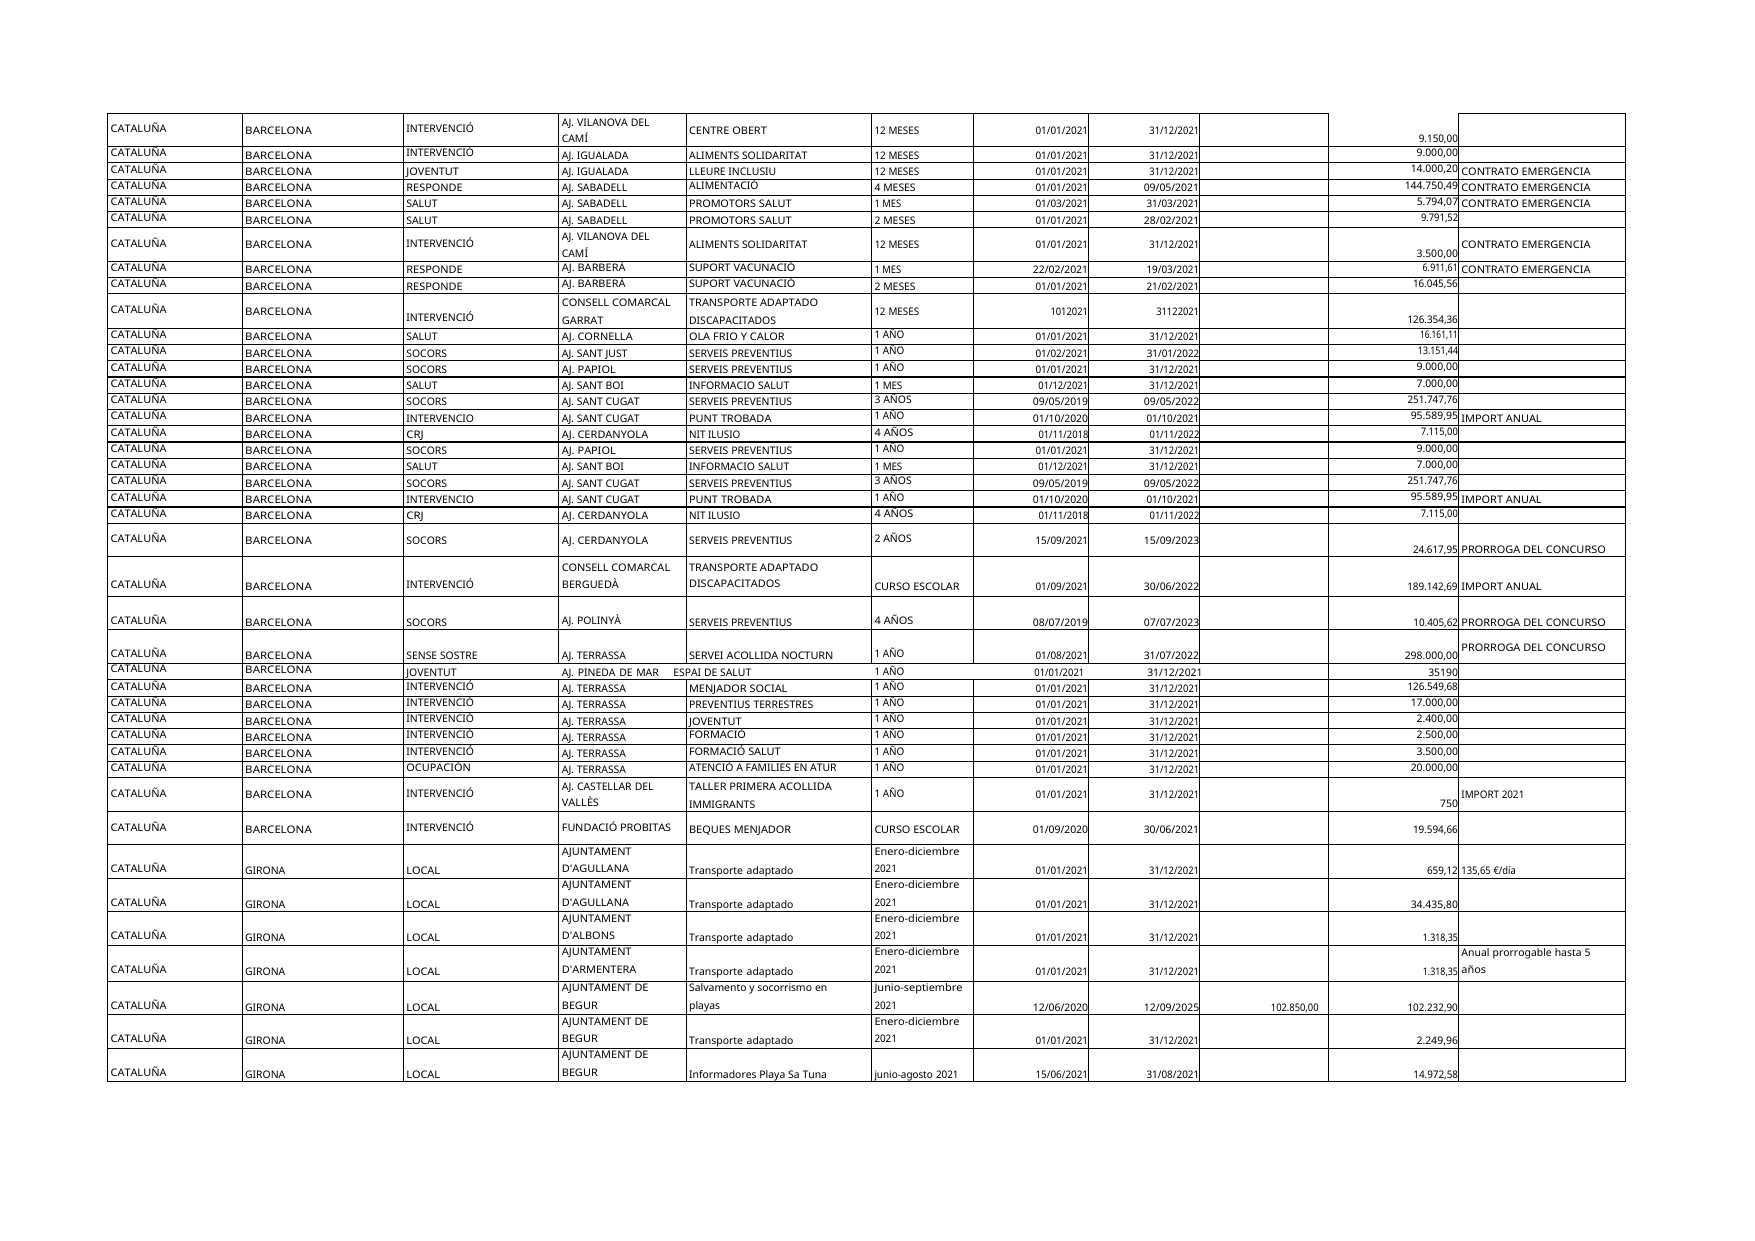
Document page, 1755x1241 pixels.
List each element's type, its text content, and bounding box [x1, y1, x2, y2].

table_cell ALIMENTS SOLIDARITAT [687, 228, 871, 261]
table_cell 34.435,80 [1329, 879, 1458, 911]
table_cell [1459, 982, 1625, 1014]
table_cell CATALUÑA [108, 394, 242, 409]
table_cell 1012021 [974, 294, 1088, 328]
table_cell INTERVENCIÓ [404, 294, 558, 328]
table_cell [1459, 912, 1625, 944]
table_cell AJ. SANT JUST [559, 345, 686, 360]
table_cell BARCELONA [243, 163, 403, 178]
table_cell 31/01/2022 [1089, 345, 1199, 360]
table_cell 01/11/2022 [1089, 508, 1199, 523]
table_cell ALIMENTACIÓ [687, 180, 871, 195]
table_cell 1.318,35 [1329, 912, 1458, 944]
table_cell CATALUÑA [108, 762, 242, 777]
table_cell AJUNTAMENT DE BEGUR [559, 982, 686, 1014]
table_cell LOCAL [404, 946, 558, 981]
table_cell 09/05/2022 [1089, 475, 1199, 490]
table_cell 35190 [1329, 664, 1458, 679]
table_cell 09/05/2019 [974, 475, 1088, 490]
table_cell 01/01/2021 [974, 163, 1088, 178]
table_cell Enero-diciembre 2021 [872, 879, 973, 911]
table_cell Enero-diciembre 2021 [872, 1015, 973, 1048]
table_cell 4 AÑOS [872, 426, 973, 441]
table_cell BARCELONA [243, 361, 403, 376]
table_cell 01/01/2021 [974, 278, 1088, 293]
table_cell AJ. CERDANYOLA [559, 426, 686, 441]
table_cell SOCORS [404, 524, 558, 556]
table_cell LOCAL [404, 1015, 558, 1048]
table_cell 1 AÑO [872, 443, 973, 458]
table_cell [1200, 912, 1328, 944]
table_cell PROMOTORS SALUT [687, 212, 871, 227]
table_cell LOCAL [404, 982, 558, 1014]
table_cell CATALUÑA [108, 713, 242, 728]
table_cell AJ. PAPIOL [559, 443, 686, 458]
table_cell BARCELONA [243, 378, 403, 393]
table_cell AJUNTAMENT D'ARMENTERA [559, 946, 686, 981]
table_cell AJ. CERDANYOLA [559, 524, 686, 556]
table_cell 31/12/2021 [1089, 459, 1199, 474]
table_cell 6.911,61 [1329, 262, 1458, 277]
table_cell 20.000,00 [1329, 762, 1458, 777]
table_cell AJ. CASTELLAR DEL VALLÈS [559, 778, 686, 811]
table_cell [1459, 378, 1625, 393]
table_cell BARCELONA [243, 147, 403, 162]
table_cell [1459, 713, 1625, 728]
table_cell RESPONDE [404, 262, 558, 277]
table_cell [1200, 378, 1328, 393]
table_cell AJ. TERRASSA [559, 697, 686, 712]
table_cell [1200, 1049, 1328, 1081]
table_cell SENSE SOSTRE [404, 630, 558, 663]
table_cell 144.750,49 [1329, 180, 1458, 195]
table_cell AJ. TERRASSA [559, 729, 686, 744]
table_cell [1459, 426, 1625, 441]
table_cell Informadores Playa Sa Tuna [687, 1049, 871, 1081]
table_cell IMPORT ANUAL [1459, 491, 1625, 506]
table_cell AJ. SANT CUGAT [559, 410, 686, 425]
table_cell 01/01/2021 [974, 729, 1088, 744]
table_cell 31/03/2021 [1089, 196, 1199, 211]
table_cell CATALUÑA [108, 426, 242, 441]
table_cell 1 AÑO [872, 745, 973, 761]
table_cell CATALUÑA [108, 680, 242, 696]
table_cell BARCELONA [243, 680, 403, 696]
table_cell BARCELONA [243, 697, 403, 712]
table_cell FORMACIÓ [687, 729, 871, 744]
table_cell 3 AÑOS [872, 394, 973, 409]
table_cell AJ. SANT BOI [559, 459, 686, 474]
table_cell [1200, 228, 1328, 261]
table_cell CATALUÑA [108, 361, 242, 376]
table_cell [1200, 778, 1328, 811]
table_cell 12 MESES [872, 228, 973, 261]
table_cell CATALUÑA [108, 212, 242, 227]
table_cell 01/02/2021 [974, 345, 1088, 360]
table_cell AJ. SANT CUGAT [559, 491, 686, 506]
table_cell 01/12/2021 [974, 459, 1088, 474]
table_cell CURSO ESCOLAR [872, 812, 973, 844]
table_cell SALUT [404, 459, 558, 474]
table_cell CATALUÑA [108, 228, 242, 261]
table_cell 16.161,11 [1329, 329, 1458, 344]
table_cell CATALUÑA [108, 879, 242, 911]
table_cell [1459, 147, 1625, 162]
table_cell BARCELONA [243, 278, 403, 293]
table_cell AJ. IGUALADA [559, 147, 686, 162]
table_cell 31/12/2021 [1089, 845, 1199, 878]
table_cell 21/02/2021 [1089, 278, 1199, 293]
table_cell ALIMENTS SOLIDARITAT [687, 147, 871, 162]
table_cell [1200, 345, 1328, 360]
table_cell 5.794,07 [1329, 196, 1458, 211]
table_cell 12 MESES [872, 294, 973, 328]
table_cell 09/05/2022 [1089, 394, 1199, 409]
table_cell CATALUÑA [108, 147, 242, 162]
table_cell AJ. TERRASSA [559, 630, 686, 663]
table_header CATALUÑA [108, 114, 242, 146]
table_cell 126.549,68 [1329, 680, 1458, 696]
table_cell 31/12/2021 [1089, 163, 1199, 178]
table_cell AJUNTAMENT D'AGULLANA [559, 879, 686, 911]
table_cell 2 AÑOS [872, 524, 973, 556]
table_cell 01/01/2021 [974, 1015, 1088, 1048]
table_cell AJ. CERDANYOLA [559, 508, 686, 523]
table_cell 1 AÑO [872, 410, 973, 425]
table_cell 01/01/2021 [974, 762, 1088, 777]
table_cell PREVENTIUS TERRESTRES [687, 697, 871, 712]
table_cell IMPORT ANUAL [1459, 410, 1625, 425]
table_cell [1459, 459, 1625, 474]
table_cell [1200, 1015, 1328, 1048]
table_cell [1200, 491, 1328, 506]
table_cell 4 AÑOS [872, 597, 973, 629]
table_cell SERVEIS PREVENTIUS [687, 524, 871, 556]
table_cell CATALUÑA [108, 443, 242, 458]
table_cell 28/02/2021 [1089, 212, 1199, 227]
table_cell 22/02/2021 [974, 262, 1088, 277]
table_cell 01/01/2021 [974, 228, 1088, 261]
table_cell ATENCIÓ A FAMILIES EN ATUR [687, 762, 871, 777]
table_cell 31122021 [1089, 294, 1199, 328]
table_cell AJ. PAPIOL [559, 361, 686, 376]
table_cell junio-agosto 2021 [872, 1049, 973, 1081]
table_cell 08/07/2019 [974, 597, 1088, 629]
table_cell GIRONA [243, 982, 403, 1014]
table_cell [1459, 680, 1625, 696]
table_cell 01/01/2021 [974, 329, 1088, 344]
table_cell 07/07/2023 [1089, 597, 1199, 629]
table_cell Enero-diciembre 2021 [872, 845, 973, 878]
table_cell 1 AÑO [872, 491, 973, 506]
table_cell 2.400,00 [1329, 713, 1458, 728]
table_cell 15/06/2021 [974, 1049, 1088, 1081]
table_cell CONTRATO EMERGENCIA [1459, 180, 1625, 195]
table_cell 1 MES [872, 262, 973, 277]
table_cell BARCELONA [243, 294, 403, 328]
table_cell [1200, 713, 1328, 728]
table_cell Salvamento y socorrismo en playas [687, 982, 871, 1014]
table_cell AJ. SANT CUGAT [559, 475, 686, 490]
table_cell BARCELONA [243, 426, 403, 441]
table_cell [1200, 394, 1328, 409]
table_cell LLEURE INCLUSIU [687, 163, 871, 178]
table_cell SOCORS [404, 345, 558, 360]
table_cell 135,65 €/día [1459, 845, 1625, 878]
table_cell 01/11/2022 [1089, 426, 1199, 441]
table_cell 9.000,00 [1329, 361, 1458, 376]
table_cell SUPORT VACUNACIÓ [687, 278, 871, 293]
table_cell 102.850,00 [1200, 982, 1328, 1014]
table_cell [1459, 345, 1625, 360]
table_cell CATALUÑA [108, 410, 242, 425]
table_cell 1 MES [872, 459, 973, 474]
table_cell 31/12/2021 [1089, 762, 1199, 777]
table_cell OCUPACIÓN [404, 762, 558, 777]
table_cell CATALUÑA [108, 329, 242, 344]
table_cell INTERVENCIO [404, 410, 558, 425]
table_cell 31/12/2021 [1089, 680, 1199, 696]
table_cell 01/01/2021 [974, 147, 1088, 162]
table_cell IMPORT ANUAL [1459, 557, 1625, 596]
table_cell AJ. SABADELL [559, 212, 686, 227]
table_cell INTERVENCIÓ [404, 557, 558, 596]
table_cell BARCELONA [243, 228, 403, 261]
table_cell CATALUÑA [108, 524, 242, 556]
table_cell 3 AÑOS [872, 475, 973, 490]
table_cell 1 AÑO [872, 762, 973, 777]
table_cell CATALUÑA [108, 597, 242, 629]
table_cell 95.589,95 [1329, 491, 1458, 506]
table_cell 31/12/2021 [1089, 778, 1199, 811]
table_cell 01/03/2021 [974, 196, 1088, 211]
table_cell CONSELL COMARCAL BERGUEDÀ [559, 557, 686, 596]
table_cell 12/06/2020 [974, 982, 1088, 1014]
table_cell INTERVENCIO [404, 491, 558, 506]
table_cell Transporte adaptado [687, 1015, 871, 1048]
table_cell 01/01/2021 [974, 845, 1088, 878]
table_cell TRANSPORTE ADAPTADO DISCAPACITADOS [687, 294, 871, 328]
table_cell 7.000,00 [1329, 378, 1458, 393]
table_cell SOCORS [404, 394, 558, 409]
table_cell CATALUÑA [108, 1015, 242, 1048]
table_cell [1459, 879, 1625, 911]
table_cell CATALUÑA [108, 557, 242, 596]
table_cell BARCELONA [243, 812, 403, 844]
table_cell PROMOTORS SALUT [687, 196, 871, 211]
table_cell 1 AÑO [872, 680, 973, 696]
table_cell 1 AÑO [872, 729, 973, 744]
table_cell [1459, 745, 1625, 761]
table_cell BEQUES MENJADOR [687, 812, 871, 844]
table_cell CATALUÑA [108, 491, 242, 506]
table_cell BARCELONA [243, 491, 403, 506]
table_cell [1200, 508, 1328, 523]
table_cell SERVEIS PREVENTIUS [687, 345, 871, 360]
table_cell [1200, 812, 1328, 844]
table_cell BARCELONA [243, 459, 403, 474]
table_cell 3.500,00 [1329, 745, 1458, 761]
table_cell 12/09/2025 [1089, 982, 1199, 1014]
table_cell AJUNTAMENT DE BEGUR [559, 1015, 686, 1048]
table_cell [1459, 212, 1625, 227]
table_cell CATALUÑA [108, 630, 242, 663]
table_cell NIT ILUSIO [687, 426, 871, 441]
table_cell 19.594,66 [1329, 812, 1458, 844]
table_cell 01/10/2020 [974, 491, 1088, 506]
table_cell INFORMACIO SALUT [687, 378, 871, 393]
table_cell [1200, 762, 1328, 777]
table_cell 31/07/2022 [1089, 630, 1199, 663]
table_cell AJ. SANT BOI [559, 378, 686, 393]
table_cell SERVEIS PREVENTIUS [687, 443, 871, 458]
table_cell 01/01/2021 [974, 180, 1088, 195]
table_cell 2 MESES [872, 278, 973, 293]
table_cell INTERVENCIÓ [404, 778, 558, 811]
table_cell CURSO ESCOLAR [872, 557, 973, 596]
table_cell NIT ILUSIO [687, 508, 871, 523]
table_header INTERVENCIÓ [404, 114, 558, 146]
table_cell 1 AÑO [872, 329, 973, 344]
table_cell GIRONA [243, 1015, 403, 1048]
table_cell BARCELONA [243, 196, 403, 211]
table_cell AJ. SABADELL [559, 180, 686, 195]
table_cell CATALUÑA [108, 294, 242, 328]
table_cell 251.747,76 [1329, 394, 1458, 409]
table_cell SALUT [404, 212, 558, 227]
table_cell AJ. CORNELLA [559, 329, 686, 344]
table_header 12 MESES [872, 114, 973, 146]
table_cell CATALUÑA [108, 729, 242, 744]
table_header [1459, 114, 1625, 146]
table_cell 01/09/2020 [974, 812, 1088, 844]
table_cell AJUNTAMENT DE BEGUR [559, 1049, 686, 1081]
table_cell SALUT [404, 329, 558, 344]
table_cell BARCELONA [243, 262, 403, 277]
table_cell [1200, 597, 1328, 629]
table_cell RESPONDE [404, 180, 558, 195]
table_cell 01/01/2021 [974, 212, 1088, 227]
table_header 01/01/2021 [974, 114, 1088, 146]
table_cell CATALUÑA [108, 946, 242, 981]
table_cell 3.500,00 [1329, 228, 1458, 261]
table_cell BARCELONA [243, 762, 403, 777]
table_cell [1459, 812, 1625, 844]
table_cell BARCELONA [243, 443, 403, 458]
table_cell [1459, 729, 1625, 744]
table_cell 01/11/2018 [974, 426, 1088, 441]
table_cell JOVENTUT [404, 163, 558, 178]
table_cell BARCELONA [243, 630, 403, 663]
table_cell [1459, 394, 1625, 409]
table_cell CATALUÑA [108, 508, 242, 523]
table_cell CATALUÑA [108, 982, 242, 1014]
table_cell 31/12/2021 [1089, 329, 1199, 344]
table_cell CATALUÑA [108, 745, 242, 761]
table_cell RESPONDE [404, 278, 558, 293]
table_header AJ. VILANOVA DEL CAMÍ [559, 114, 686, 146]
table_cell CATALUÑA [108, 180, 242, 195]
table_cell [1459, 361, 1625, 376]
table_cell FUNDACIÓ PROBITAS [559, 812, 686, 844]
table_cell 659,12 [1329, 845, 1458, 878]
table_cell 14.972,58 [1329, 1049, 1458, 1081]
table_cell AJ. BARBERÀ [559, 278, 686, 293]
table_cell PRORROGA DEL CONCURSO [1459, 597, 1625, 629]
table_cell CATALUÑA [108, 163, 242, 178]
table_cell [1200, 729, 1328, 744]
table_cell 15/09/2021 [974, 524, 1088, 556]
table_cell 31/12/2021 [1089, 912, 1199, 944]
table_cell 7.000,00 [1329, 459, 1458, 474]
table_cell 1.318,35 [1329, 946, 1458, 981]
table_cell Anual prorrogable hasta 5 años [1459, 946, 1625, 981]
table_cell AJ. POLINYÀ [559, 597, 686, 629]
table_cell LOCAL [404, 912, 558, 944]
table_cell Transporte adaptado [687, 946, 871, 981]
table_cell CATALUÑA [108, 345, 242, 360]
table_cell 01/01/2021 [974, 778, 1088, 811]
table_cell CATALUÑA [108, 378, 242, 393]
table_header CENTRE OBERT [687, 114, 871, 146]
table_cell JOVENTUT AJ. PINEDA DE MAR ESPAI DE SALUT 1 AÑO 01/01/2021 31/12/2021 [404, 664, 1328, 679]
table_cell [1459, 697, 1625, 712]
table_cell AJ. SANT CUGAT [559, 394, 686, 409]
table_cell 31/12/2021 [1089, 147, 1199, 162]
table_cell [1200, 946, 1328, 981]
table_cell 102.232,90 [1329, 982, 1458, 1014]
table_cell [1459, 1015, 1625, 1048]
table_cell BARCELONA [243, 475, 403, 490]
table_cell SUPORT VACUNACIÓ [687, 262, 871, 277]
table_cell CONSELL COMARCAL GARRAT [559, 294, 686, 328]
table_cell AJUNTAMENT D'ALBONS [559, 912, 686, 944]
table_cell 126.354,36 [1329, 294, 1458, 328]
table_cell Enero-diciembre 2021 [872, 912, 973, 944]
table_cell 31/12/2021 [1089, 713, 1199, 728]
table_header BARCELONA [243, 114, 403, 146]
table_cell 30/06/2022 [1089, 557, 1199, 596]
table_cell SALUT [404, 378, 558, 393]
table_cell [1459, 508, 1625, 523]
table_cell [1200, 163, 1328, 178]
table_cell SERVEIS PREVENTIUS [687, 394, 871, 409]
table_cell 9.000,00 [1329, 147, 1458, 162]
table_cell CATALUÑA [108, 697, 242, 712]
table_cell AJ. TERRASSA [559, 745, 686, 761]
table_cell [1200, 329, 1328, 344]
table_cell [1200, 426, 1328, 441]
table_cell CATALUÑA [108, 812, 242, 844]
table_cell AJ. TERRASSA [559, 762, 686, 777]
table_cell 01/10/2021 [1089, 410, 1199, 425]
table_cell FORMACIÓ SALUT [687, 745, 871, 761]
table_cell 30/06/2021 [1089, 812, 1199, 844]
table_cell [1200, 630, 1328, 663]
table_cell INTERVENCIÓ [404, 228, 558, 261]
table_cell 01/10/2020 [974, 410, 1088, 425]
table_cell [1200, 697, 1328, 712]
table_cell BARCELONA [243, 597, 403, 629]
table_cell MENJADOR SOCIAL [687, 680, 871, 696]
table_cell GIRONA [243, 912, 403, 944]
table_cell SERVEIS PREVENTIUS [687, 361, 871, 376]
table_cell OLA FRIO Y CALOR [687, 329, 871, 344]
table_cell 01/08/2021 [974, 630, 1088, 663]
table_cell CATALUÑA [108, 475, 242, 490]
table_cell CATALUÑA [108, 196, 242, 211]
table_cell 13.151,44 [1329, 345, 1458, 360]
table_cell [1200, 410, 1328, 425]
table_cell [1200, 262, 1328, 277]
table_cell SERVEIS PREVENTIUS [687, 475, 871, 490]
table_cell 1 MES [872, 196, 973, 211]
table_cell 01/01/2021 [974, 713, 1088, 728]
table_cell 01/01/2021 [974, 697, 1088, 712]
table_cell 31/12/2021 [1089, 697, 1199, 712]
table_cell INTERVENCIÓ [404, 697, 558, 712]
table_cell CONTRATO EMERGENCIA [1459, 196, 1625, 211]
table_cell PRORROGA DEL CONCURSO [1459, 524, 1625, 556]
table_cell SERVEI ACOLLIDA NOCTURN [687, 630, 871, 663]
table_cell [1200, 459, 1328, 474]
table_cell AJ. SABADELL [559, 196, 686, 211]
table_cell INTERVENCIÓ [404, 812, 558, 844]
table_cell GIRONA [243, 845, 403, 878]
table_cell 4 AÑOS [872, 508, 973, 523]
table_cell 4 MESES [872, 180, 973, 195]
table_cell SALUT [404, 196, 558, 211]
table_cell Transporte adaptado [687, 912, 871, 944]
table_cell [1200, 278, 1328, 293]
table_cell 16.045,56 [1329, 278, 1458, 293]
table_cell 298.000,00 [1329, 630, 1458, 663]
table_cell PRORROGA DEL CONCURSO [1459, 630, 1625, 663]
table_cell [1200, 443, 1328, 458]
table_header [1200, 114, 1328, 146]
table_cell GIRONA [243, 946, 403, 981]
table_cell AJ. BARBERÀ [559, 262, 686, 277]
table_cell 14.000,20 [1329, 163, 1458, 178]
table_cell 1 AÑO [872, 697, 973, 712]
table_cell CATALUÑA [108, 459, 242, 474]
table_cell 7.115,00 [1329, 426, 1458, 441]
table_cell [1200, 680, 1328, 696]
table_cell 31/12/2021 [1089, 729, 1199, 744]
table_cell BARCELONA [243, 212, 403, 227]
table_cell BARCELONA [243, 508, 403, 523]
table_cell SOCORS [404, 597, 558, 629]
table_cell CRJ [404, 508, 558, 523]
table_cell 9.000,00 [1329, 443, 1458, 458]
table_cell 1 AÑO [872, 713, 973, 728]
table_cell BARCELONA [243, 778, 403, 811]
table_cell 31/12/2021 [1089, 879, 1199, 911]
table_cell 31/12/2021 [1089, 1015, 1199, 1048]
table_cell 2 MESES [872, 212, 973, 227]
table_cell BARCELONA [243, 664, 403, 679]
table_cell 01/01/2021 [974, 745, 1088, 761]
table_cell 1 AÑO [872, 630, 973, 663]
table_cell BARCELONA [243, 524, 403, 556]
table_cell [1459, 329, 1625, 344]
table_cell [1459, 294, 1625, 328]
table_cell [1200, 147, 1328, 162]
table_cell 2.500,00 [1329, 729, 1458, 744]
table_cell 15/09/2023 [1089, 524, 1199, 556]
table_cell [1459, 762, 1625, 777]
table_cell BARCELONA [243, 329, 403, 344]
table_cell 19/03/2021 [1089, 262, 1199, 277]
table_cell CONTRATO EMERGENCIA [1459, 163, 1625, 178]
table_cell BARCELONA [243, 729, 403, 744]
table_header 9.150,00 [1329, 113, 1458, 146]
table_cell [1459, 1049, 1625, 1081]
table_cell 7.115,00 [1329, 508, 1458, 523]
table_cell TRANSPORTE ADAPTADO DISCAPACITADOS [687, 557, 871, 596]
table_cell SOCORS [404, 361, 558, 376]
table_cell Transporte adaptado [687, 845, 871, 878]
table_cell 01/01/2021 [974, 946, 1088, 981]
table_cell SERVEIS PREVENTIUS [687, 597, 871, 629]
table_cell AJ. TERRASSA [559, 713, 686, 728]
table_cell CATALUÑA [108, 1049, 242, 1081]
table_cell 1 MES [872, 378, 973, 393]
table_cell 31/12/2021 [1089, 745, 1199, 761]
table_cell Transporte adaptado [687, 879, 871, 911]
table_cell [1200, 557, 1328, 596]
table_cell AJUNTAMENT D'AGULLANA [559, 845, 686, 878]
table_cell INFORMACIO SALUT [687, 459, 871, 474]
table_cell BARCELONA [243, 557, 403, 596]
table_cell 31/08/2021 [1089, 1049, 1199, 1081]
table_cell 10.405,62 [1329, 597, 1458, 629]
table_cell CATALUÑA [108, 912, 242, 944]
table_cell PUNT TROBADA [687, 410, 871, 425]
table_cell 24.617,95 [1329, 524, 1458, 556]
table_cell 01/01/2021 [974, 879, 1088, 911]
table_cell 31/12/2021 [1089, 946, 1199, 981]
table_cell CATALUÑA [108, 845, 242, 878]
table_cell [1200, 361, 1328, 376]
table_cell CATALUÑA [108, 778, 242, 811]
table_cell 01/01/2021 [974, 912, 1088, 944]
table_cell 09/05/2019 [974, 394, 1088, 409]
table_cell 1 AÑO [872, 361, 973, 376]
table_cell SOCORS [404, 475, 558, 490]
table_cell AJ. TERRASSA [559, 680, 686, 696]
table_cell 01/11/2018 [974, 508, 1088, 523]
table_header 31/12/2021 [1089, 114, 1199, 146]
table_cell CATALUÑA [108, 262, 242, 277]
table_cell INTERVENCIÓ [404, 713, 558, 728]
table_cell 01/12/2021 [974, 378, 1088, 393]
table_cell Enero-diciembre 2021 [872, 946, 973, 981]
table_cell [1200, 294, 1328, 328]
table_cell 750 [1329, 778, 1458, 811]
table_cell BARCELONA [243, 410, 403, 425]
table_cell INTERVENCIÓ [404, 147, 558, 162]
table_cell AJ. IGUALADA [559, 163, 686, 178]
table_cell 31/12/2021 [1089, 361, 1199, 376]
table_cell 95.589,95 [1329, 410, 1458, 425]
table_cell GIRONA [243, 879, 403, 911]
table_cell 01/10/2021 [1089, 491, 1199, 506]
table_cell [1200, 212, 1328, 227]
table_cell [1459, 664, 1625, 679]
table_cell 12 MESES [872, 163, 973, 178]
table_cell [1459, 278, 1625, 293]
table_cell BARCELONA [243, 180, 403, 195]
table_cell 31/12/2021 [1089, 378, 1199, 393]
table_cell 17.000,00 [1329, 697, 1458, 712]
table_cell 09/05/2021 [1089, 180, 1199, 195]
table_cell PUNT TROBADA [687, 491, 871, 506]
table_cell IMPORT 2021 [1459, 778, 1625, 811]
table_cell 251.747,76 [1329, 475, 1458, 490]
table_cell 01/01/2021 [974, 680, 1088, 696]
table_cell [1200, 879, 1328, 911]
table_cell 189.142,69 [1329, 557, 1458, 596]
table_cell LOCAL [404, 845, 558, 878]
table_cell 12 MESES [872, 147, 973, 162]
table_cell [1200, 196, 1328, 211]
table_cell CATALUÑA [108, 664, 242, 679]
table_cell BARCELONA [243, 745, 403, 761]
table_cell 1 AÑO [872, 345, 973, 360]
table_cell 31/12/2021 [1089, 228, 1199, 261]
table_cell [1459, 443, 1625, 458]
table_cell INTERVENCIÓ [404, 729, 558, 744]
table_cell BARCELONA [243, 713, 403, 728]
table_cell BARCELONA [243, 345, 403, 360]
table_cell [1200, 745, 1328, 761]
table_cell CONTRATO EMERGENCIA [1459, 262, 1625, 277]
table_cell 01/01/2021 [974, 443, 1088, 458]
table_cell CATALUÑA [108, 278, 242, 293]
table_cell [1200, 845, 1328, 878]
table_cell 31/12/2021 [1089, 443, 1199, 458]
table_cell [1200, 475, 1328, 490]
table_cell 1 AÑO [872, 778, 973, 811]
table_cell LOCAL [404, 1049, 558, 1081]
table_cell 9.791,52 [1329, 212, 1458, 227]
table_cell [1200, 180, 1328, 195]
table_cell BARCELONA [243, 394, 403, 409]
table_cell JOVENTUT [687, 713, 871, 728]
table_cell [1459, 475, 1625, 490]
table_cell TALLER PRIMERA ACOLLIDA IMMIGRANTS [687, 778, 871, 811]
table_cell CONTRATO EMERGENCIA [1459, 228, 1625, 261]
table_cell CRJ [404, 426, 558, 441]
table_cell 01/01/2021 [974, 361, 1088, 376]
table_cell LOCAL [404, 879, 558, 911]
table_cell INTERVENCIÓ [404, 745, 558, 761]
table_cell INTERVENCIÓ [404, 680, 558, 696]
table_cell AJ. VILANOVA DEL CAMÍ [559, 228, 686, 261]
table_cell GIRONA [243, 1049, 403, 1081]
table_cell 2.249,96 [1329, 1015, 1458, 1048]
table_cell 01/09/2021 [974, 557, 1088, 596]
table_cell Junio-septiembre 2021 [872, 982, 973, 1014]
table_cell SOCORS [404, 443, 558, 458]
table_cell [1200, 524, 1328, 556]
